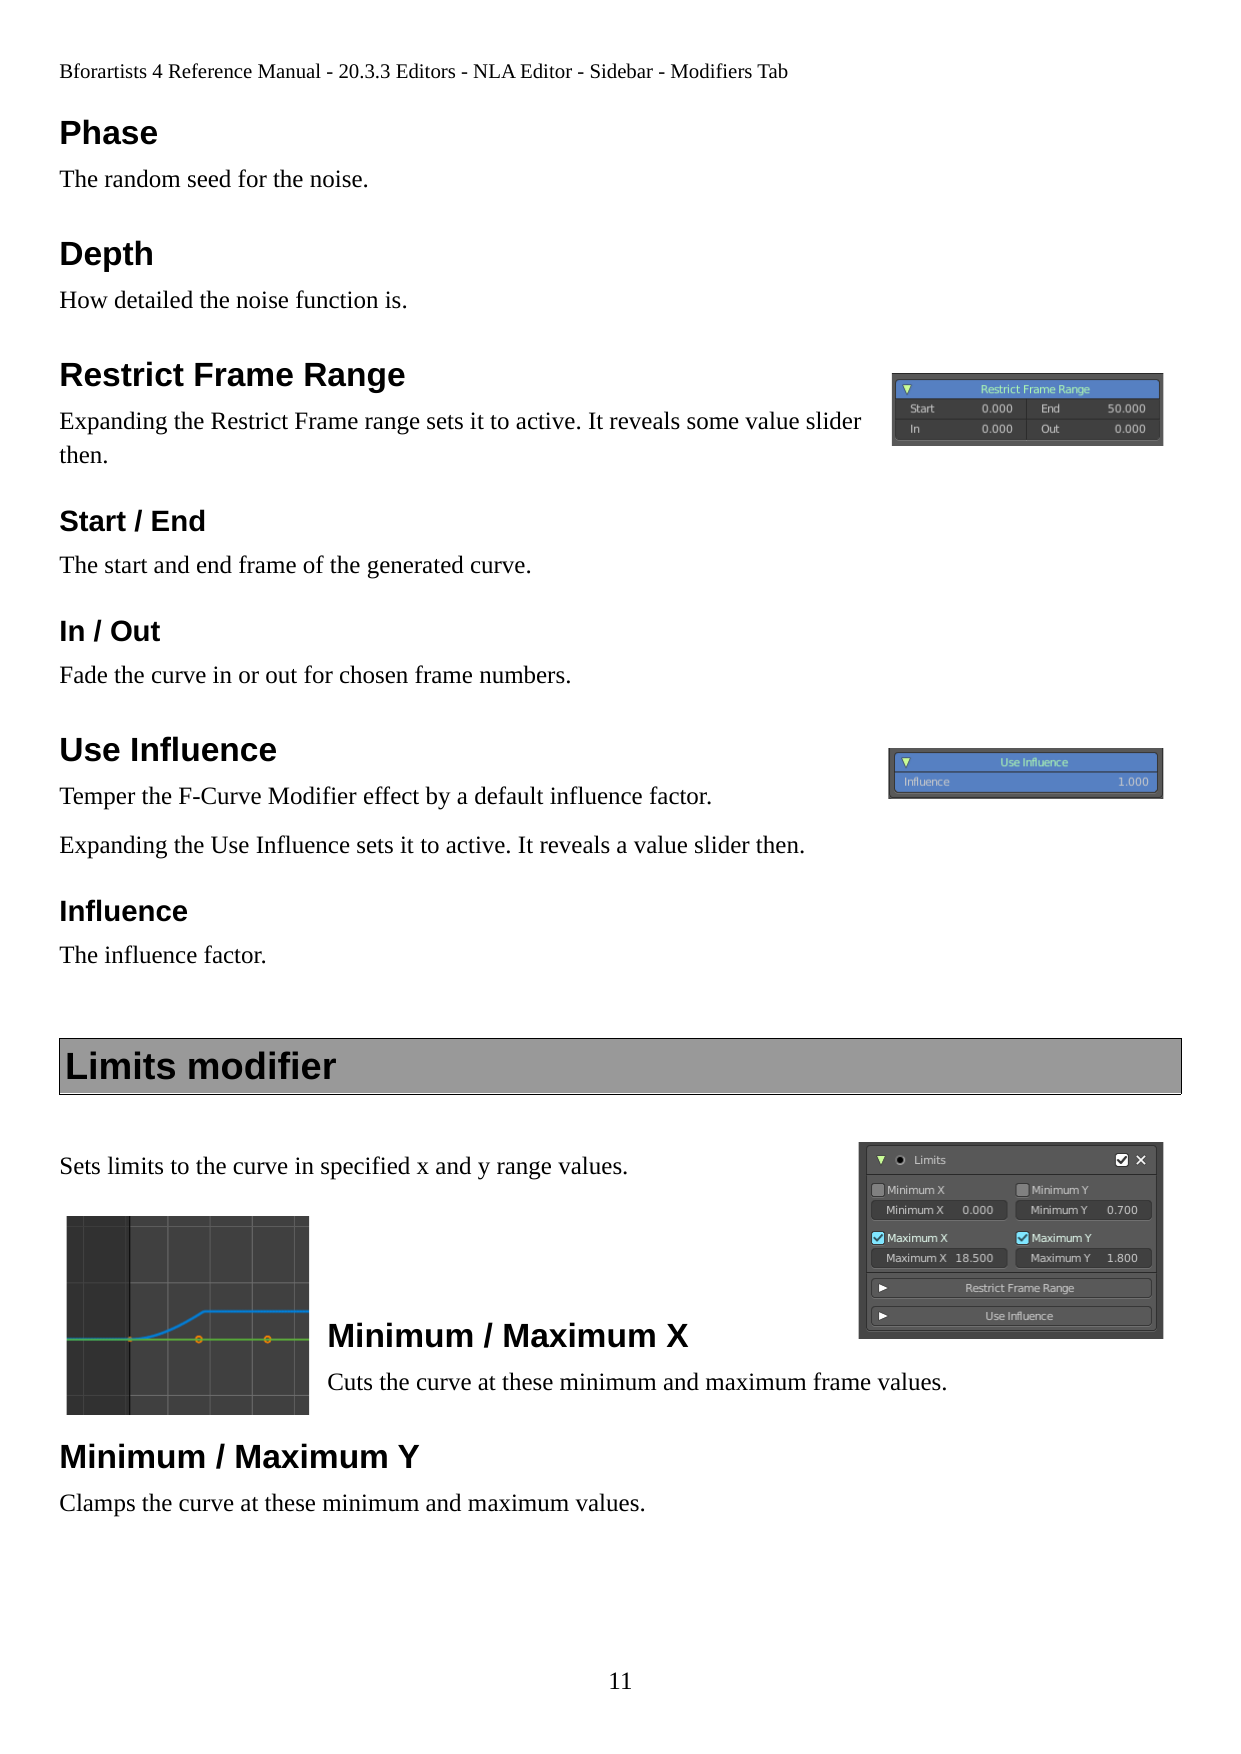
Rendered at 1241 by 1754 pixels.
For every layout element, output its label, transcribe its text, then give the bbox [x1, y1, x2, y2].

text Cuts the curve at these minimum and maximum frame values. [310, 1367, 1181, 1396]
text The random seed for the noise. [59, 164, 1181, 192]
table_header Limits modifier [60, 1039, 1181, 1093]
picture [66, 1216, 310, 1415]
text Fade the curve in or out for chosen frame numbers. [59, 660, 1181, 689]
text Sets limits to the curve in specified x and y range values. [59, 1151, 858, 1180]
picture [888, 748, 1164, 799]
subtitle Phase [59, 113, 1181, 151]
subtitle Minimum / Maximum Y [59, 1437, 1181, 1475]
subtitle Start / End [59, 504, 1181, 538]
text Clamps the curve at these minimum and maximum values. [59, 1488, 1181, 1517]
picture [891, 373, 1164, 446]
text The influence factor. [59, 940, 1181, 969]
subtitle Use Influence [59, 730, 1181, 769]
text The start and end frame of the generated curve. [59, 550, 1181, 579]
text Expanding the Use Influence sets it to active. It reveals a value slider then. [59, 830, 1181, 859]
subtitle Depth [59, 234, 1181, 272]
picture [858, 1142, 1164, 1339]
subtitle Minimum / Maximum X [310, 1316, 1181, 1354]
subtitle Restrict Frame Range [59, 355, 1181, 393]
subtitle In / Out [59, 614, 1181, 648]
text How detailed the noise function is. [59, 285, 1181, 313]
subtitle Influence [59, 894, 1181, 928]
text Temper the F-Curve Modifier effect by a default influence factor. [59, 781, 1181, 810]
text Expanding the Restrict Frame range sets it to active. It reveals some value slider then. [59, 406, 1181, 469]
